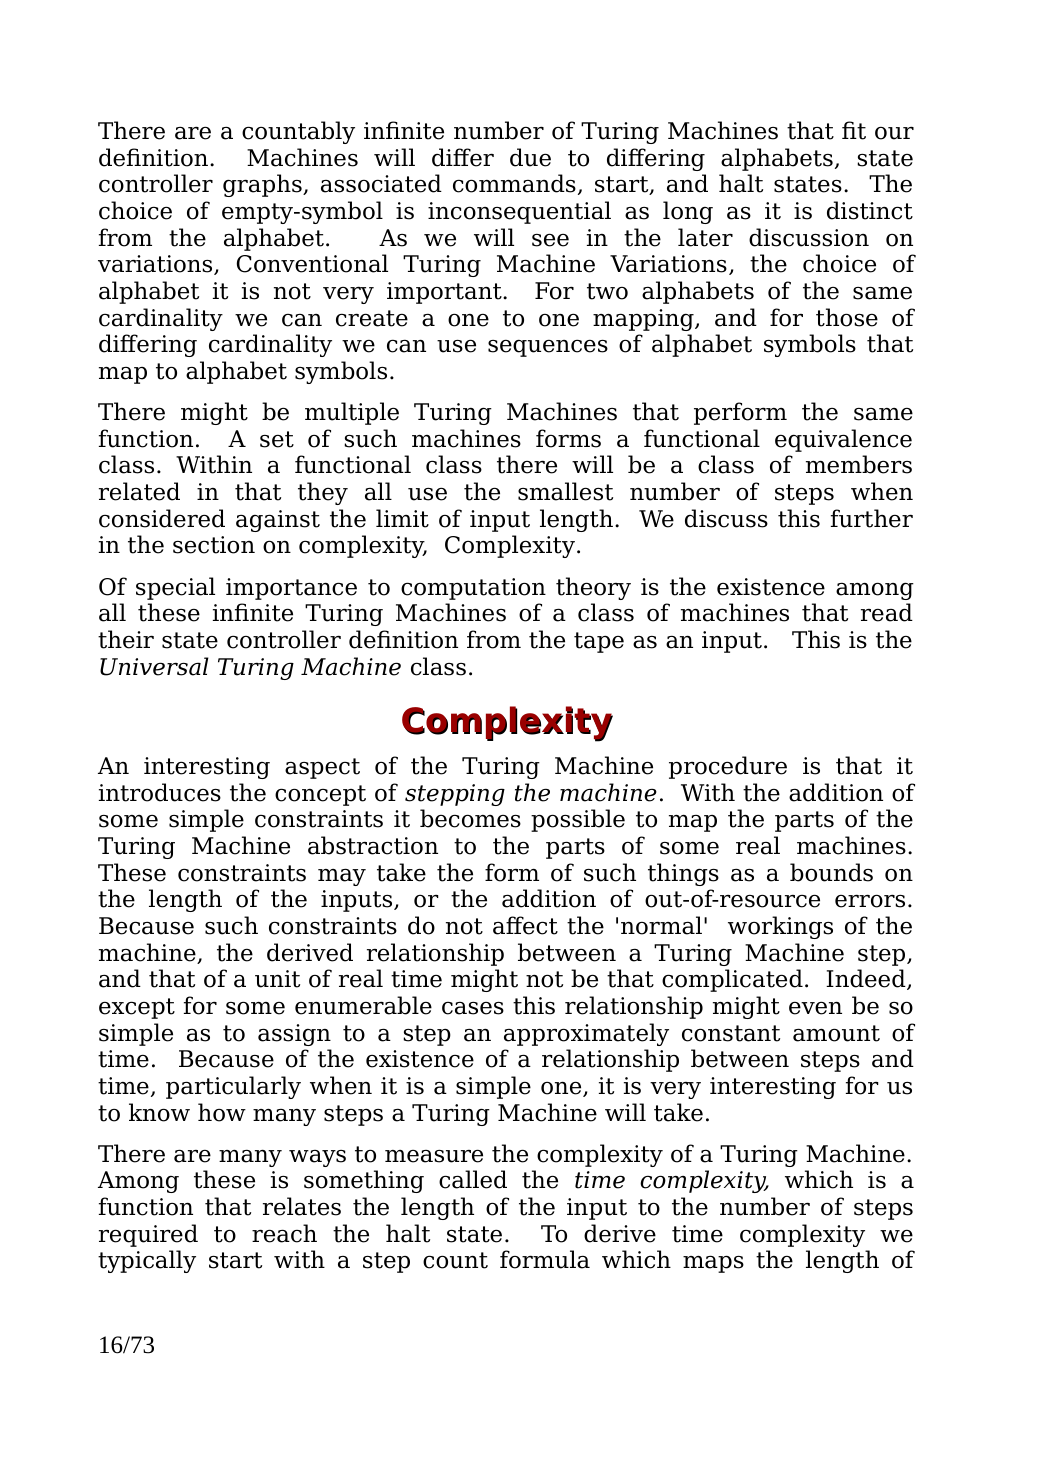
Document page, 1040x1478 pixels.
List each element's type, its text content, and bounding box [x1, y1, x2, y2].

text An interesting aspect of the Turing Machine procedure is that it introduces the concept of stepping the machine. With the addition of some simple constraints it becomes possible to map the parts of the Turing Machine abstraction to the parts of some real machines. These constraints may take the form of such things as a bounds on the length of the inputs, or the addition of out-of-resource errors. Because such constraints do not affect the 'normal' workings of the machine, the derived relationship between a Turing Machine step, and that of a unit of real time might not be that complicated. Indeed, except for some enumerable cases this relationship might even be so simple as to assign to a step an approximately constant amount of time. Because of the existence of a relationship between steps and time, particularly when it is a simple one, it is very interesting for us to know how many steps a Turing Machine will take. [98, 753, 914, 1126]
text There are many ways to measure the complexity of a Turing Machine. Among these is something called the time complexity, which is a function that relates the length of the input to the number of steps required to reach the halt state. To derive time complexity we typically start with a step count formula which maps the length of [98, 1141, 914, 1274]
text There are a countably infinite number of Turing Machines that fit our definition. Machines will differ due to differing alphabets, state controller graphs, associated commands, start, and halt states. The choice of empty-symbol is inconsequential as long as it is distinct from the alphabet. As we will see in the later discussion on variations, Conventional Turing Machine Variations, the choice of alphabet it is not very important. For two alphabets of the same cardinality we can create a one to one mapping, and for those of differing cardinality we can use sequences of alphabet symbols that map to alphabet symbols. [98, 118, 914, 385]
text Of special importance to computation theory is the existence among all these infinite Turing Machines of a class of machines that read their state controller definition from the tape as an input. This is the Universal Turing Machine class. [98, 574, 914, 681]
text There might be multiple Turing Machines that perform the same function. A set of such machines forms a functional equivalence class. Within a functional class there will be a class of members related in that they all use the smallest number of steps when considered against the limit of input length. We discuss this further in the section on complexity, Complexity. [98, 399, 914, 559]
subtitle Complexity [98, 701, 914, 741]
